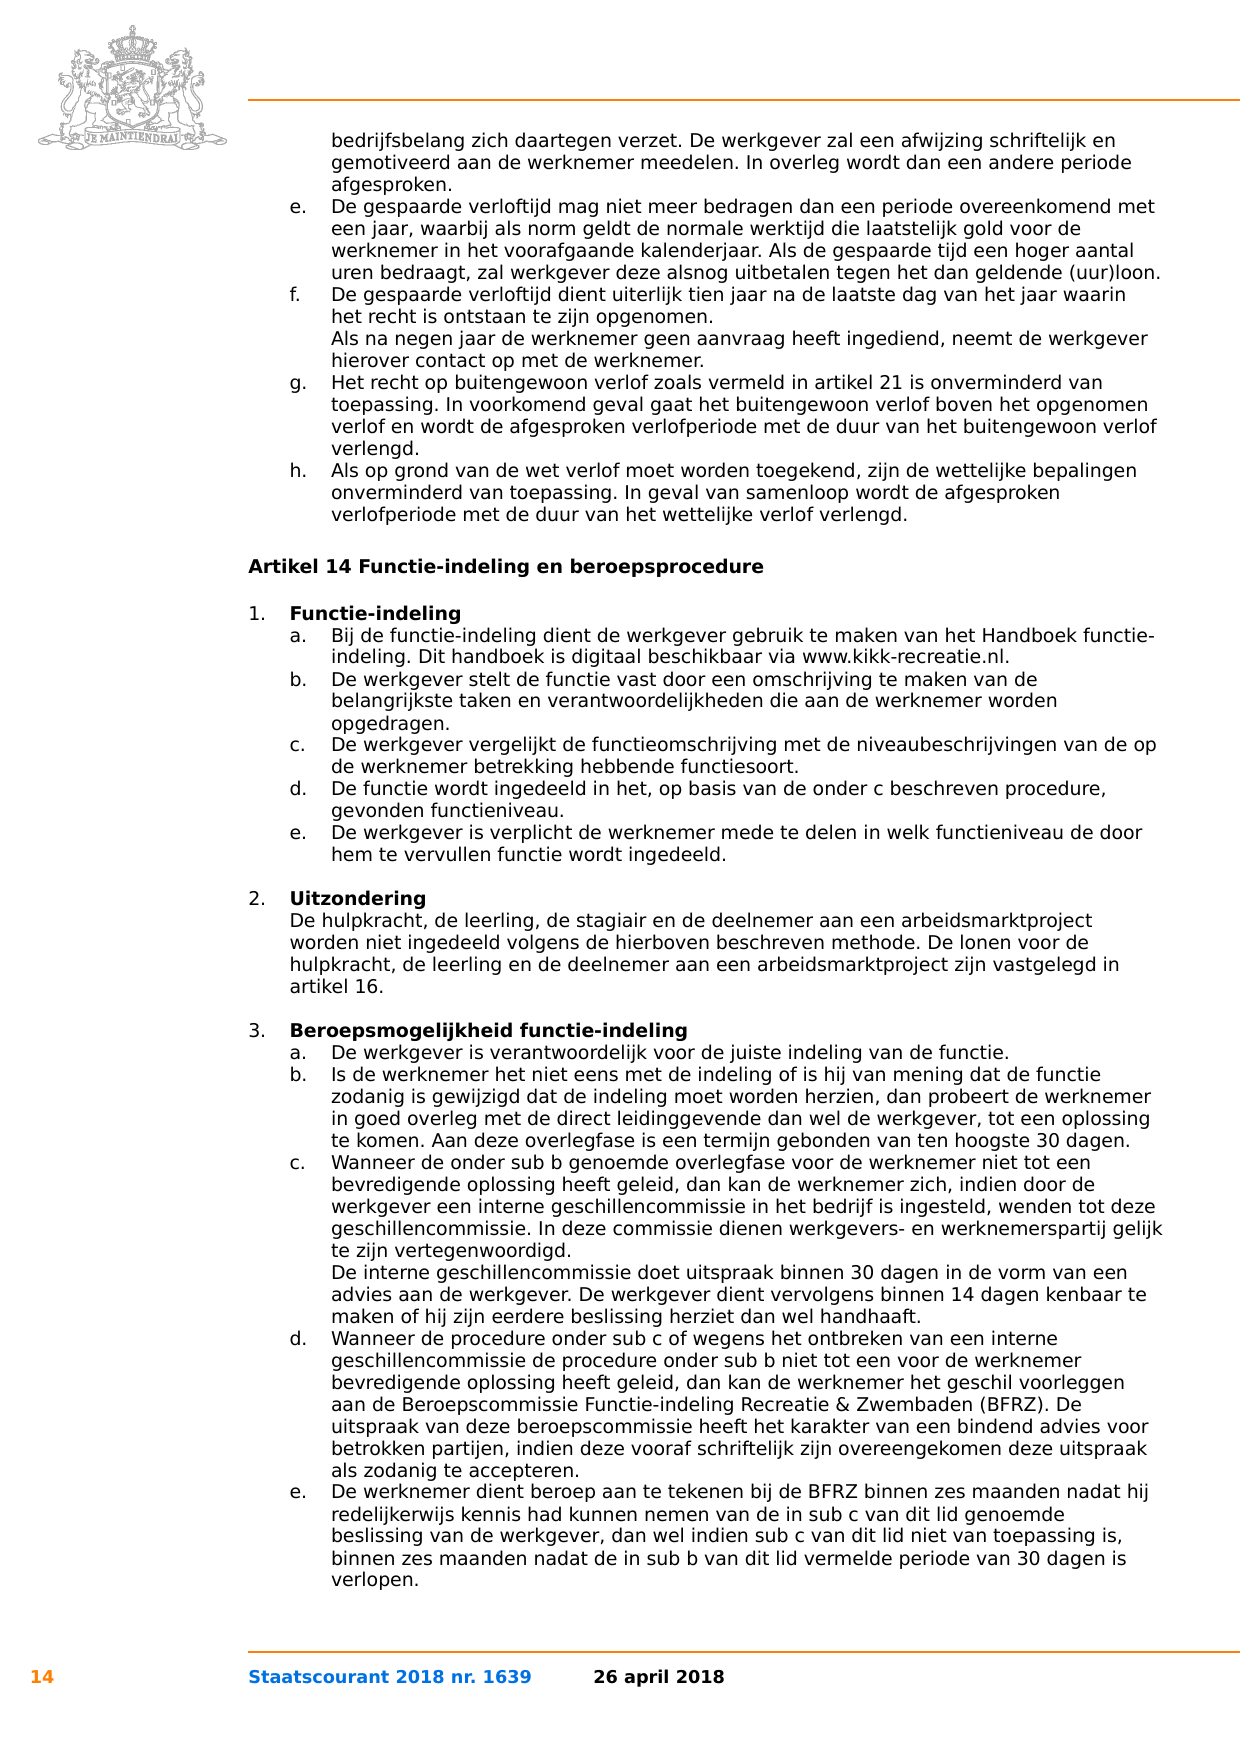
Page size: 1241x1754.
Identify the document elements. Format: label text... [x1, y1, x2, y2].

text d. De functie wordt ingedeeld in het, op basis van de onder c beschreven procedure, gevonden functieniveau. [289, 778, 1163, 822]
text h. Als op grond van de wet verlof moet worden toegekend, zijn de wettelijke bepalingen onverminderd van toepassing. In geval van samenloop wordt de afgesproken verlofperiode met de duur van het wettelijke verlof verlengd. [289, 459, 1163, 526]
text f. De gespaarde verloftijd dient uiterlijk tien jaar na de laatste dag van het jaar waarin het recht is ontstaan te zijn opgenomen. [289, 284, 1163, 328]
picture [38, 25, 227, 150]
text 1. Functie-indeling [248, 602, 1163, 624]
text g. Het recht op buitengewoon verlof zoals vermeld in artikel 21 is onverminderd van toepassing. In voorkomend geval gaat het buitengewoon verlof boven het opgenomen verlof en wordt de afgesproken verlofperiode met de duur van het buitengewoon verlof verlengd. [289, 372, 1163, 459]
subtitle Artikel 14 Functie-indeling en beroepsprocedure [248, 556, 1163, 577]
text 2. Uitzondering [248, 888, 1163, 910]
text b. De werkgever stelt de functie vast door een omschrijving te maken van de belangrijkste taken en verantwoordelijkheden die aan de werknemer worden opgedragen. [289, 668, 1163, 734]
text De interne geschillencommissie doet uitspraak binnen 30 dagen in de vorm van een advies aan de werkgever. De werkgever dient vervolgens binnen 14 dagen kenbaar te maken of hij zijn eerdere beslissing herziet dan wel handhaaft. [331, 1262, 1163, 1328]
text e. De werkgever is verplicht de werknemer mede te delen in welk functieniveau de door hem te vervullen functie wordt ingedeeld. [289, 822, 1163, 866]
text Als na negen jaar de werknemer geen aanvraag heeft ingediend, neemt de werkgever hierover contact op met de werknemer. [331, 328, 1163, 372]
text De hulpkracht, de leerling, de stagiair en de deelnemer aan een arbeidsmarktproject worden niet ingedeeld volgens de hierboven beschreven methode. De lonen voor de hulpkracht, de leerling en de deelnemer aan een arbeidsmarktproject zijn vastgelegd in artikel 16. [289, 910, 1163, 998]
text c. Wanneer de onder sub b genoemde overlegfase voor de werknemer niet tot een bevredigende oplossing heeft geleid, dan kan de werknemer zich, indien door de werkgever een interne geschillencommissie in het bedrijf is ingesteld, wenden tot deze geschillencommissie. In deze commissie dienen werkgevers- en werknemerspartij gelijk te zijn vertegenwoordigd. [289, 1152, 1163, 1262]
text bedrijfsbelang zich daartegen verzet. De werkgever zal een afwijzing schriftelijk en gemotiveerd aan de werknemer meedelen. In overleg wordt dan een andere periode afgesproken. [289, 130, 1163, 196]
text a. De werkgever is verantwoordelijk voor de juiste indeling van de functie. [289, 1042, 1163, 1064]
text c. De werkgever vergelijkt de functieomschrijving met de niveaubeschrijvingen van de op de werknemer betrekking hebbende functiesoort. [289, 734, 1163, 778]
text e. De werknemer dient beroep aan te tekenen bij de BFRZ binnen zes maanden nadat hij redelijkerwijs kennis had kunnen nemen van de in sub c van dit lid genoemde beslissing van de werkgever, dan wel indien sub c van dit lid niet van toepassing is, binnen zes maanden nadat de in sub b van dit lid vermelde periode van 30 dagen is verlopen. [289, 1481, 1163, 1591]
text 3. Beroepsmogelijkheid functie-indeling [248, 1020, 1163, 1042]
text b. Is de werknemer het niet eens met de indeling of is hij van mening dat de functie zodanig is gewijzigd dat de indeling moet worden herzien, dan probeert de werknemer in goed overleg met de direct leidinggevende dan wel de werkgever, tot een oplossing te komen. Aan deze overlegfase is een termijn gebonden van ten hoogste 30 dagen. [289, 1064, 1163, 1152]
text e. De gespaarde verloftijd mag niet meer bedragen dan een periode overeenkomend met een jaar, waarbij als norm geldt de normale werktijd die laatstelijk gold voor de werknemer in het voorafgaande kalenderjaar. Als de gespaarde tijd een hoger aantal uren bedraagt, zal werkgever deze alsnog uitbetalen tegen het dan geldende (uur)loon. [289, 196, 1163, 284]
text d. Wanneer de procedure onder sub c of wegens het ontbreken van een interne geschillencommissie de procedure onder sub b niet tot een voor de werknemer bevredigende oplossing heeft geleid, dan kan de werknemer het geschil voorleggen aan de Beroepscommissie Functie-indeling Recreatie & Zwembaden (BFRZ). De uitspraak van deze beroepscommissie heeft het karakter van een bindend advies voor betrokken partijen, indien deze vooraf schriftelijk zijn overeengekomen deze uitspraak als zodanig te accepteren. [289, 1328, 1163, 1481]
text a. Bij de functie-indeling dient de werkgever gebruik te maken van het Handboek functie-indeling. Dit handboek is digitaal beschikbaar via www.kikk-recreatie.nl. [289, 624, 1163, 668]
